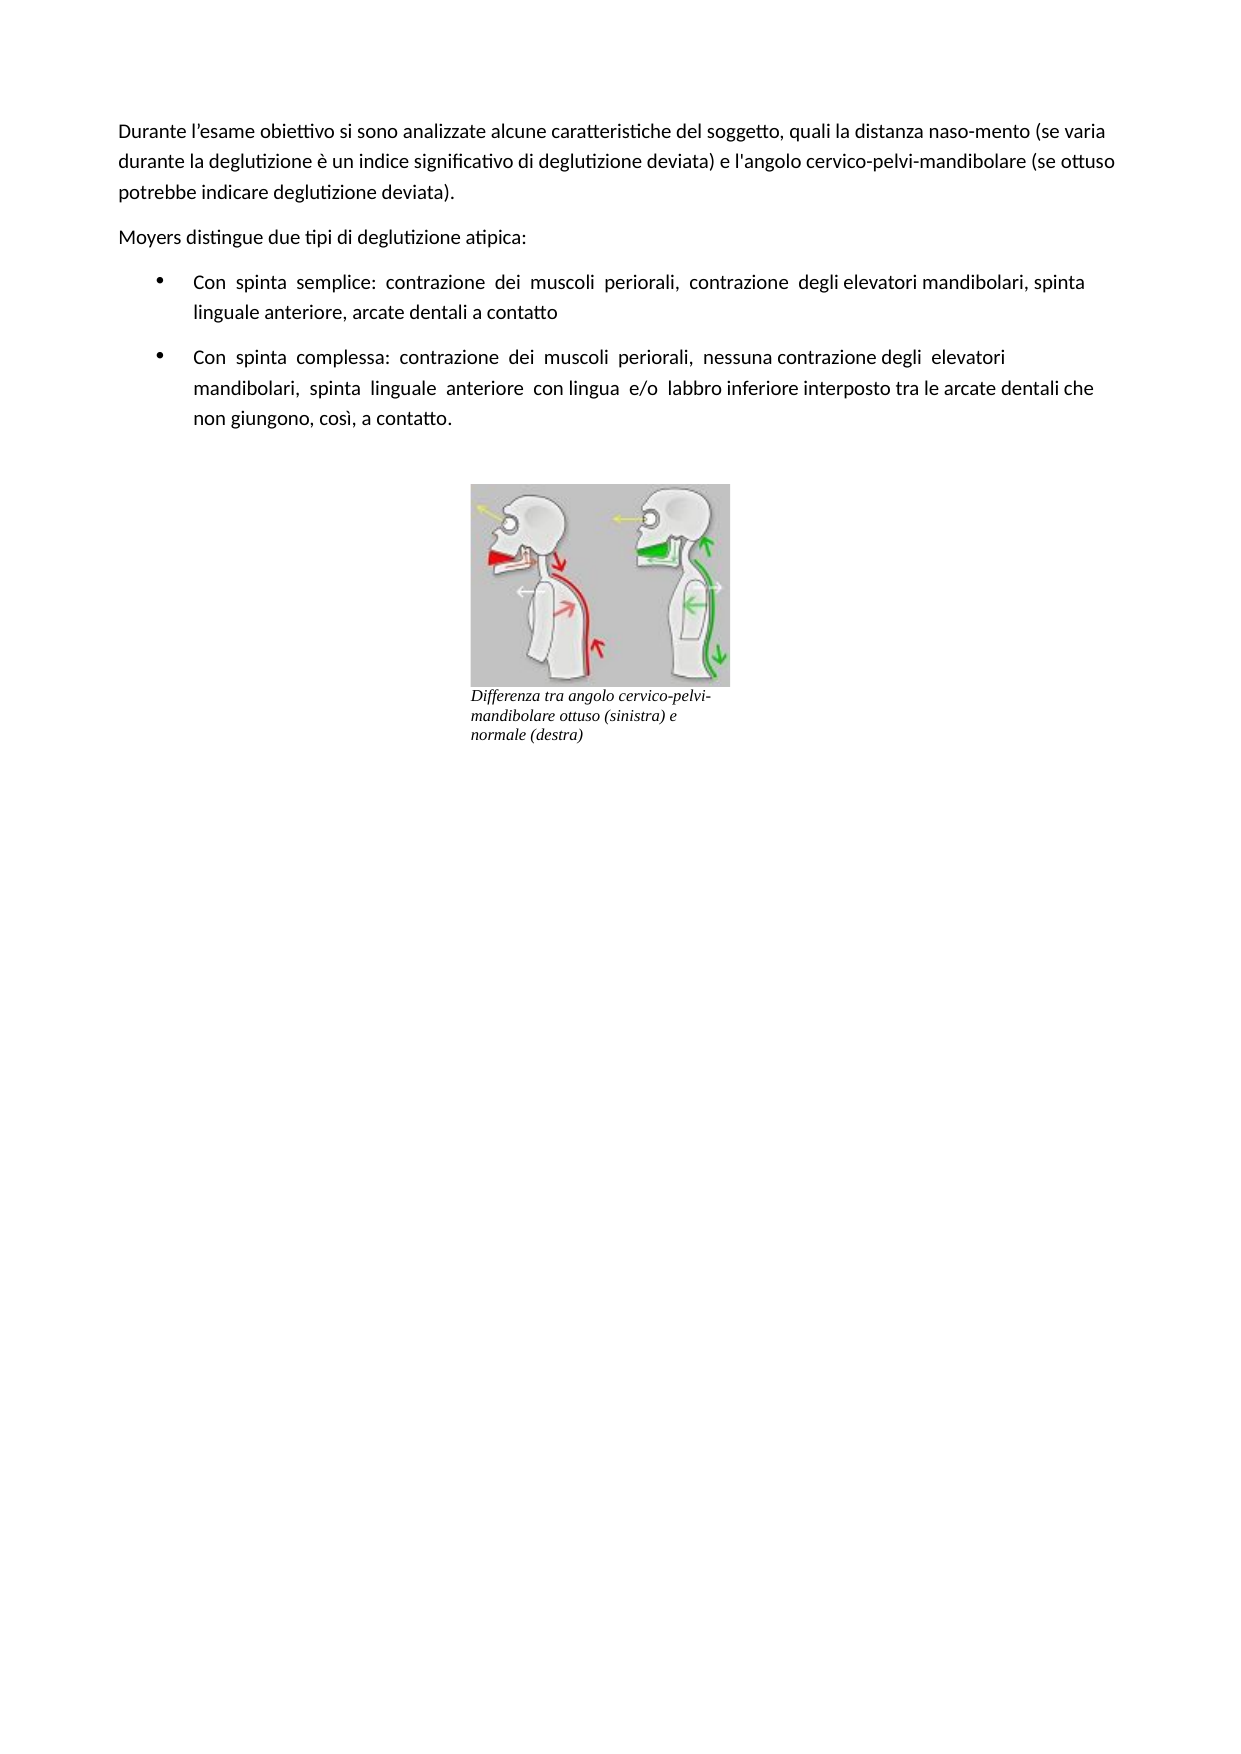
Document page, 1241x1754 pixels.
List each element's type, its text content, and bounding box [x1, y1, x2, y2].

picture [470, 484, 730, 687]
text Moyers distingue due tipi di deglutizione atipica: [118, 224, 1122, 249]
text Durante l’esame obiettivo si sono analizzate alcune caratteristiche del soggetto, quali la distanza naso-mento (se varia durante la deglutizione è un indice significativo di deglutizione deviata) e l'angolo cervico-pelvi-mandibolare (se ottuso potrebbe indicare deglutizione deviata). [118, 118, 1122, 204]
text Differenza tra angolo cervico-pelvi-mandibolare ottuso (sinistra) e normale (destra) [471, 687, 730, 744]
list Con spinta semplice: contrazione dei muscoli periorali, contrazione degli elevatori mandibolari, spinta linguale anteriore, arcate dentali a contatto [156, 269, 1122, 325]
list Con spinta complessa: contrazione dei muscoli periorali, nessuna contrazione degli elevatori mandibolari, spinta linguale anteriore con lingua e/o labbro inferiore interposto tra le arcate dentali che non giungono, così, a contatto. [156, 344, 1122, 431]
